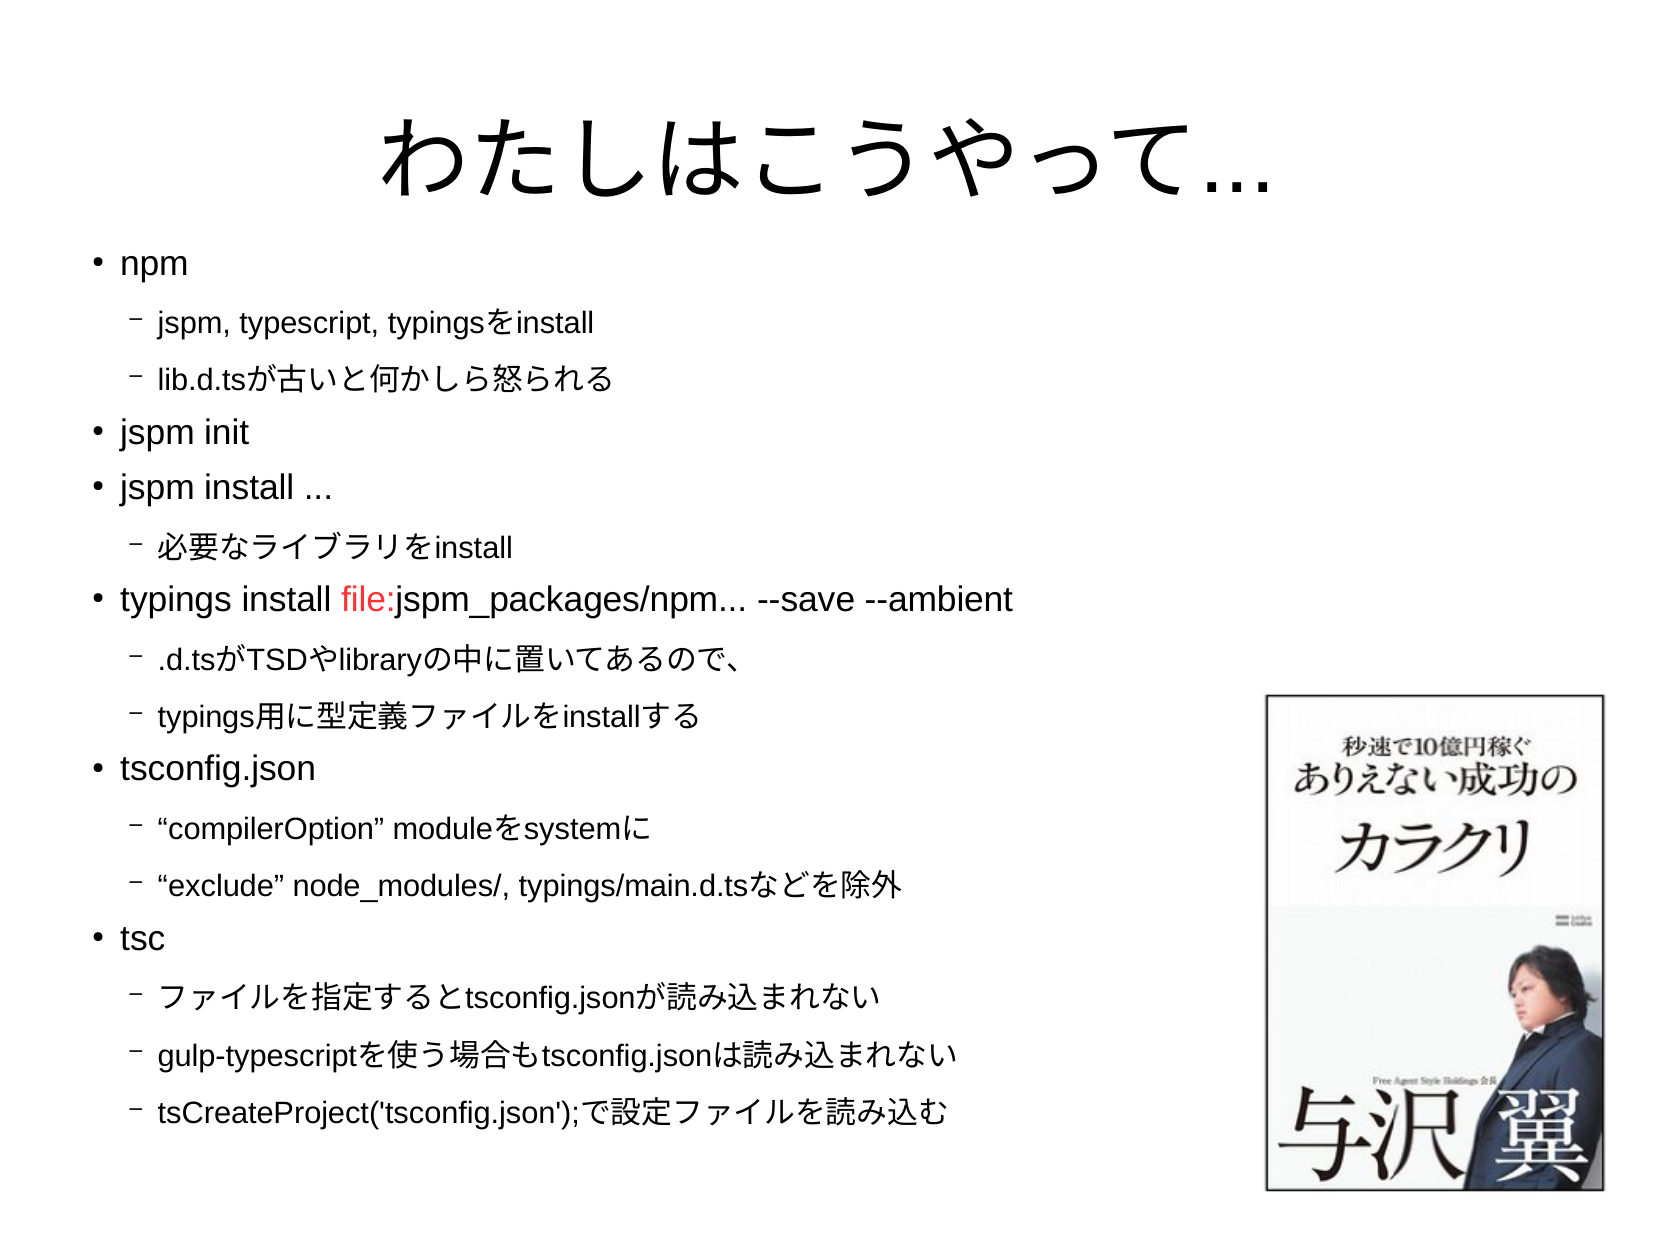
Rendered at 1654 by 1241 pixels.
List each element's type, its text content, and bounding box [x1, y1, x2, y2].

picture [1262, 692, 1607, 1193]
list npm jspm, typescript, typingsをinstall lib.d.tsが古いと何かしら怒られる jspm init jspm install ... 必要なライブラリをinstall typings install file:jspm_packages/npm... --save --ambient .d.tsがTSDやlibraryの中に置いてあるので、 typings用に型定義ファイルをinstallする tsconfig.json “compilerOption” moduleをsystemに “exclude” node_modules/, typings/main.d.tsなどを除外 tsc ファイルを指定するとtsconfig.jsonが読み込まれない gulp-typescriptを使う場合もtsconfig.jsonは読み込まれない tsCreateProject('tsconfig.json');で設定ファイルを読み込む [82, 242, 1571, 1146]
title わたしはこうやって... [82, 49, 1571, 242]
